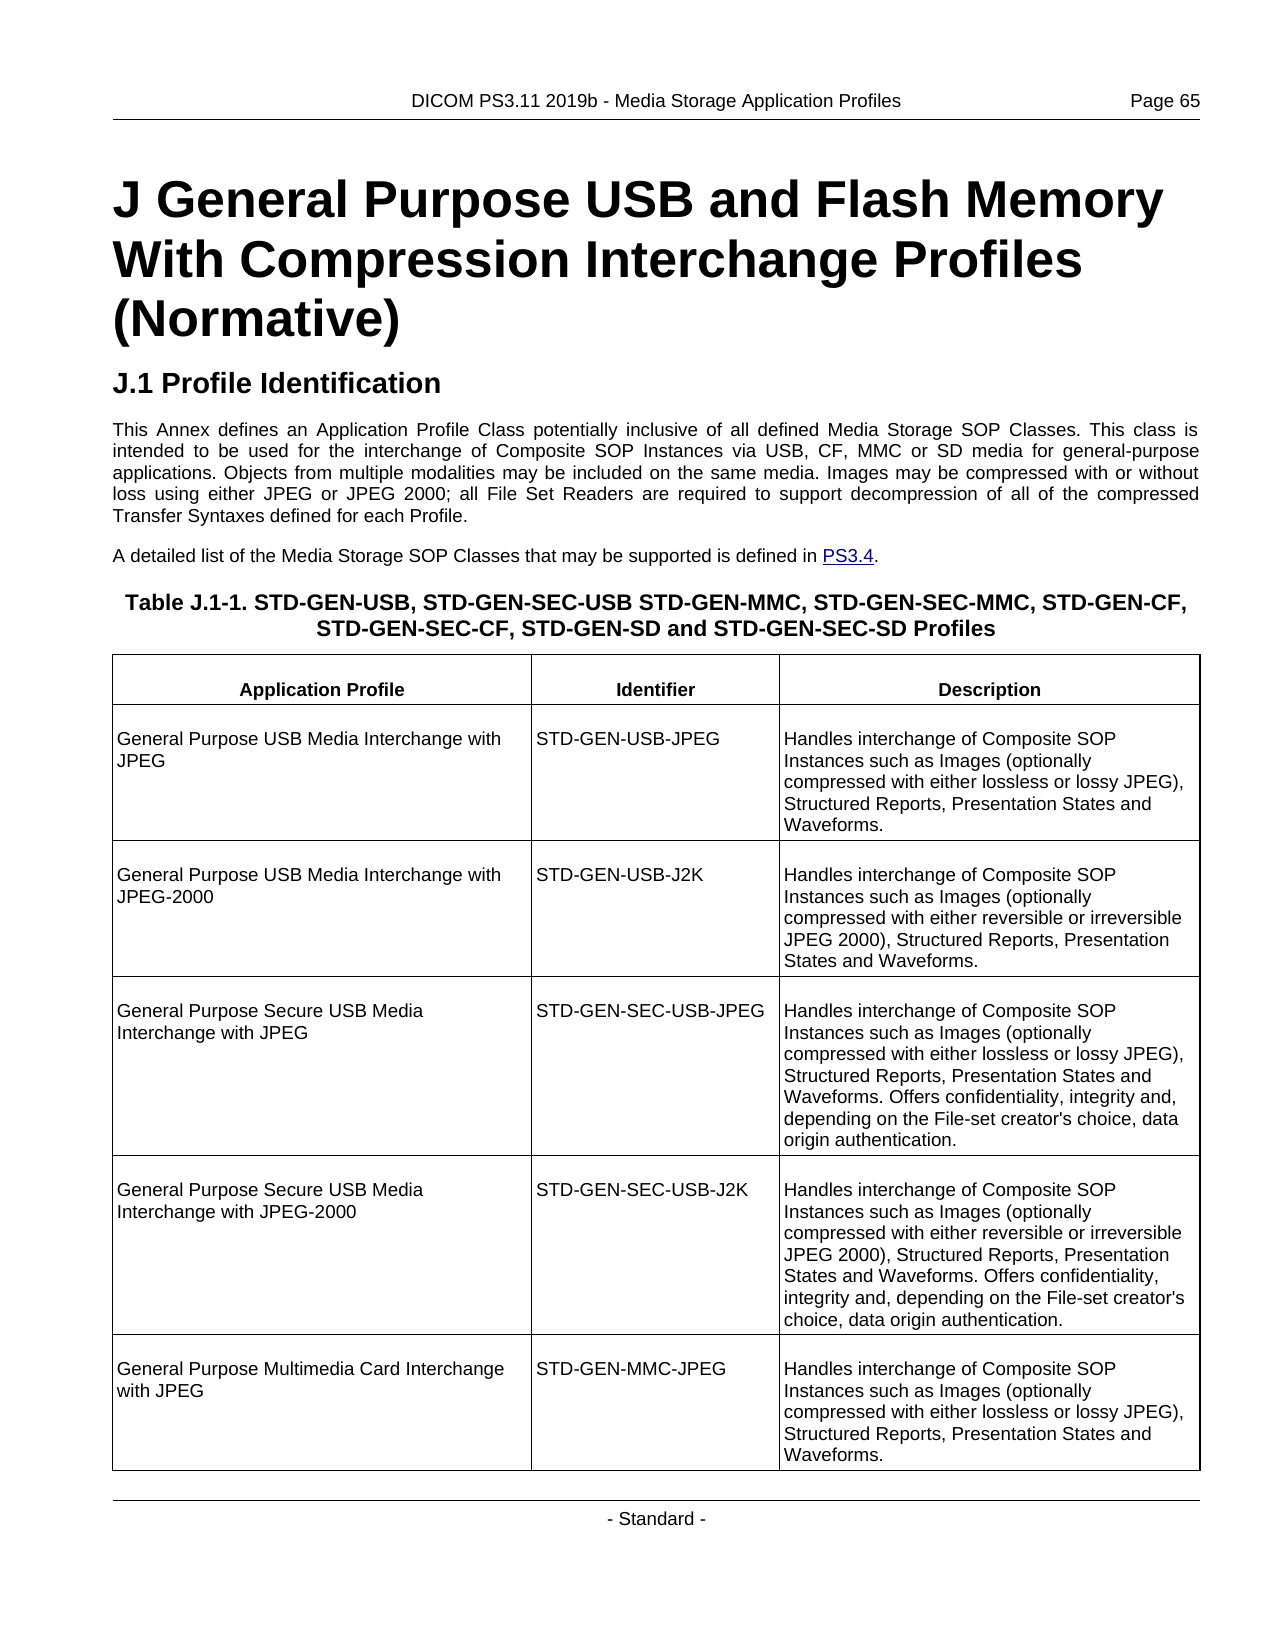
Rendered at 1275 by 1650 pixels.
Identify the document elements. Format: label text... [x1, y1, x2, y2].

text This Annex defines an Application Profile Class potentially inclusive of all defined Media Storage SOP Classes. This class is intended to be used for the interchange of Composite SOP Instances via USB, CF, MMC or SD media for general-purpose applications. Objects from multiple modalities may be included on the same media. Images may be compressed with or without loss using either JPEG or JPEG 2000; all File Set Readers are required to support decompression of all of the compressed Transfer Syntaxes defined for each Profile. [112, 418, 1200, 526]
table_cell General Purpose Secure USB Media Interchange with JPEG [113, 977, 531, 1155]
text J.1 Profile Identification [112, 366, 1200, 400]
table_cell General Purpose Secure USB Media Interchange with JPEG-2000 [113, 1156, 531, 1334]
table_cell Handles interchange of Composite SOP Instances such as Images (optionally compressed with either reversible or irreversible JPEG 2000), Structured Reports, Presentation States and Waveforms. [780, 841, 1199, 976]
table_header Description [780, 655, 1199, 704]
table_cell General Purpose USB Media Interchange with JPEG [113, 705, 531, 840]
table_cell STD-GEN-USB-JPEG [532, 705, 779, 840]
table_cell General Purpose USB Media Interchange with JPEG-2000 [113, 841, 531, 976]
table_cell Handles interchange of Composite SOP Instances such as Images (optionally compressed with either lossless or lossy JPEG), Structured Reports, Presentation States and Waveforms. Offers confidentiality, integrity and, depending on the File-set creator's choice, data origin authentication. [780, 977, 1199, 1155]
table_cell General Purpose Multimedia Card Interchange with JPEG [113, 1335, 531, 1470]
text J General Purpose USB and Flash Memory With Compression Interchange Profiles (Normative) [112, 169, 1200, 347]
table_cell STD-GEN-SEC-USB-J2K [532, 1156, 779, 1334]
table_cell Handles interchange of Composite SOP Instances such as Images (optionally compressed with either lossless or lossy JPEG), Structured Reports, Presentation States and Waveforms. [780, 1335, 1199, 1470]
table_header Identifier [532, 655, 779, 704]
text Table J.1-1. STD-GEN-USB, STD-GEN-SEC-USB STD-GEN-MMC, STD-GEN-SEC-MMC, STD-GEN-CF, STD-GEN-SEC-CF, STD-GEN-SD and STD-GEN-SEC-SD Profiles [112, 589, 1200, 641]
table_cell Handles interchange of Composite SOP Instances such as Images (optionally compressed with either reversible or irreversible JPEG 2000), Structured Reports, Presentation States and Waveforms. Offers confidentiality, integrity and, depending on the File-set creator's choice, data origin authentication. [780, 1156, 1199, 1334]
table_cell STD-GEN-USB-J2K [532, 841, 779, 976]
table_cell STD-GEN-MMC-JPEG [532, 1335, 779, 1470]
text A detailed list of the Media Storage SOP Classes that may be supported is defined in PS3.4. [112, 545, 1200, 567]
table_cell STD-GEN-SEC-USB-JPEG [532, 977, 779, 1155]
table_header Application Profile [113, 655, 531, 704]
table_cell Handles interchange of Composite SOP Instances such as Images (optionally compressed with either lossless or lossy JPEG), Structured Reports, Presentation States and Waveforms. [780, 705, 1199, 840]
